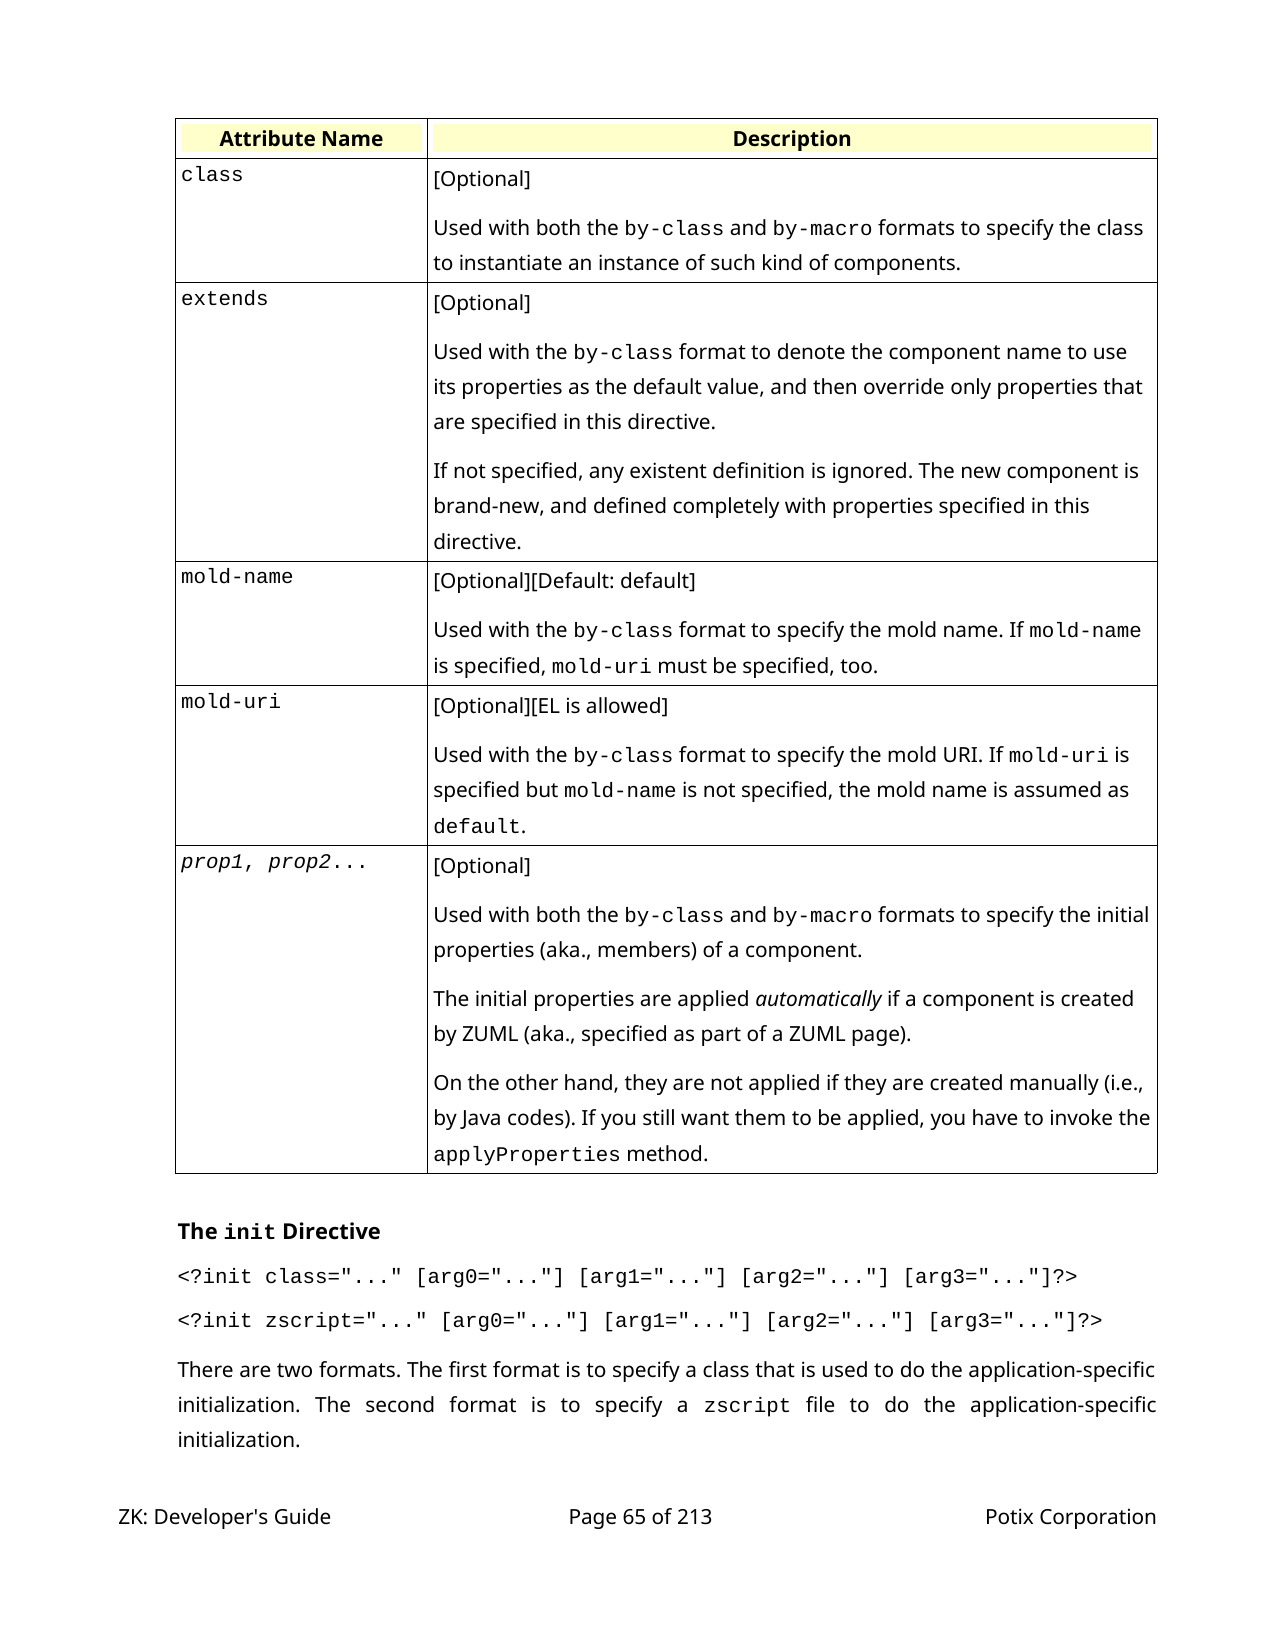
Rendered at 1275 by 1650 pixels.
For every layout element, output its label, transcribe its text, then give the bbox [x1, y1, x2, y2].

table_header Attribute Name [176, 119, 427, 158]
subtitle The init Directive [177, 1216, 1157, 1246]
table_cell [Optional] Used with both the by-class and by-macro formats to specify the initial properties (aka., members) of a component. The initial properties are applied automatically if a component is created by ZUML (aka., specified as part of a ZUML page). On the other hand, they are not applied if they are created manually (i.e., by Java codes). If you still want them to be applied, you have to invoke the applyProperties method. [428, 846, 1157, 1173]
table_header Description [428, 119, 1157, 158]
table_cell [Optional][EL is allowed] Used with the by-class format to specify the mold URI. If mold-uri is specified but mold-name is not specified, the mold name is assumed as default. [428, 686, 1157, 845]
table_cell [Optional] Used with the by-class format to denote the component name to use its properties as the default value, and then override only properties that are specified in this directive. If not specified, any existent definition is ignored. The new component is brand-new, and defined completely with properties specified in this directive. [428, 283, 1157, 561]
table_cell extends [176, 283, 427, 561]
table_cell class [176, 159, 427, 282]
table_cell [Optional][Default: default] Used with the by-class format to specify the mold name. If mold-name is specified, mold-uri must be specified, too. [428, 562, 1157, 685]
table_cell [Optional] Used with both the by-class and by-macro formats to specify the class to instantiate an instance of such kind of components. [428, 159, 1157, 282]
text <?init class="..." [arg0="..."] [arg1="..."] [arg2="..."] [arg3="..."]?> [177, 1266, 1157, 1290]
text There are two formats. The first format is to specify a class that is used to do the application-specific initialization. The second format is to specify a zscript file to do the application-specific initialization. [177, 1355, 1157, 1454]
text <?init zscript="..." [arg0="..."] [arg1="..."] [arg2="..."] [arg3="..."]?> [177, 1311, 1157, 1334]
table_cell mold-uri [176, 686, 427, 845]
table_cell mold-name [176, 562, 427, 685]
table_cell prop1, prop2... [176, 846, 427, 1173]
